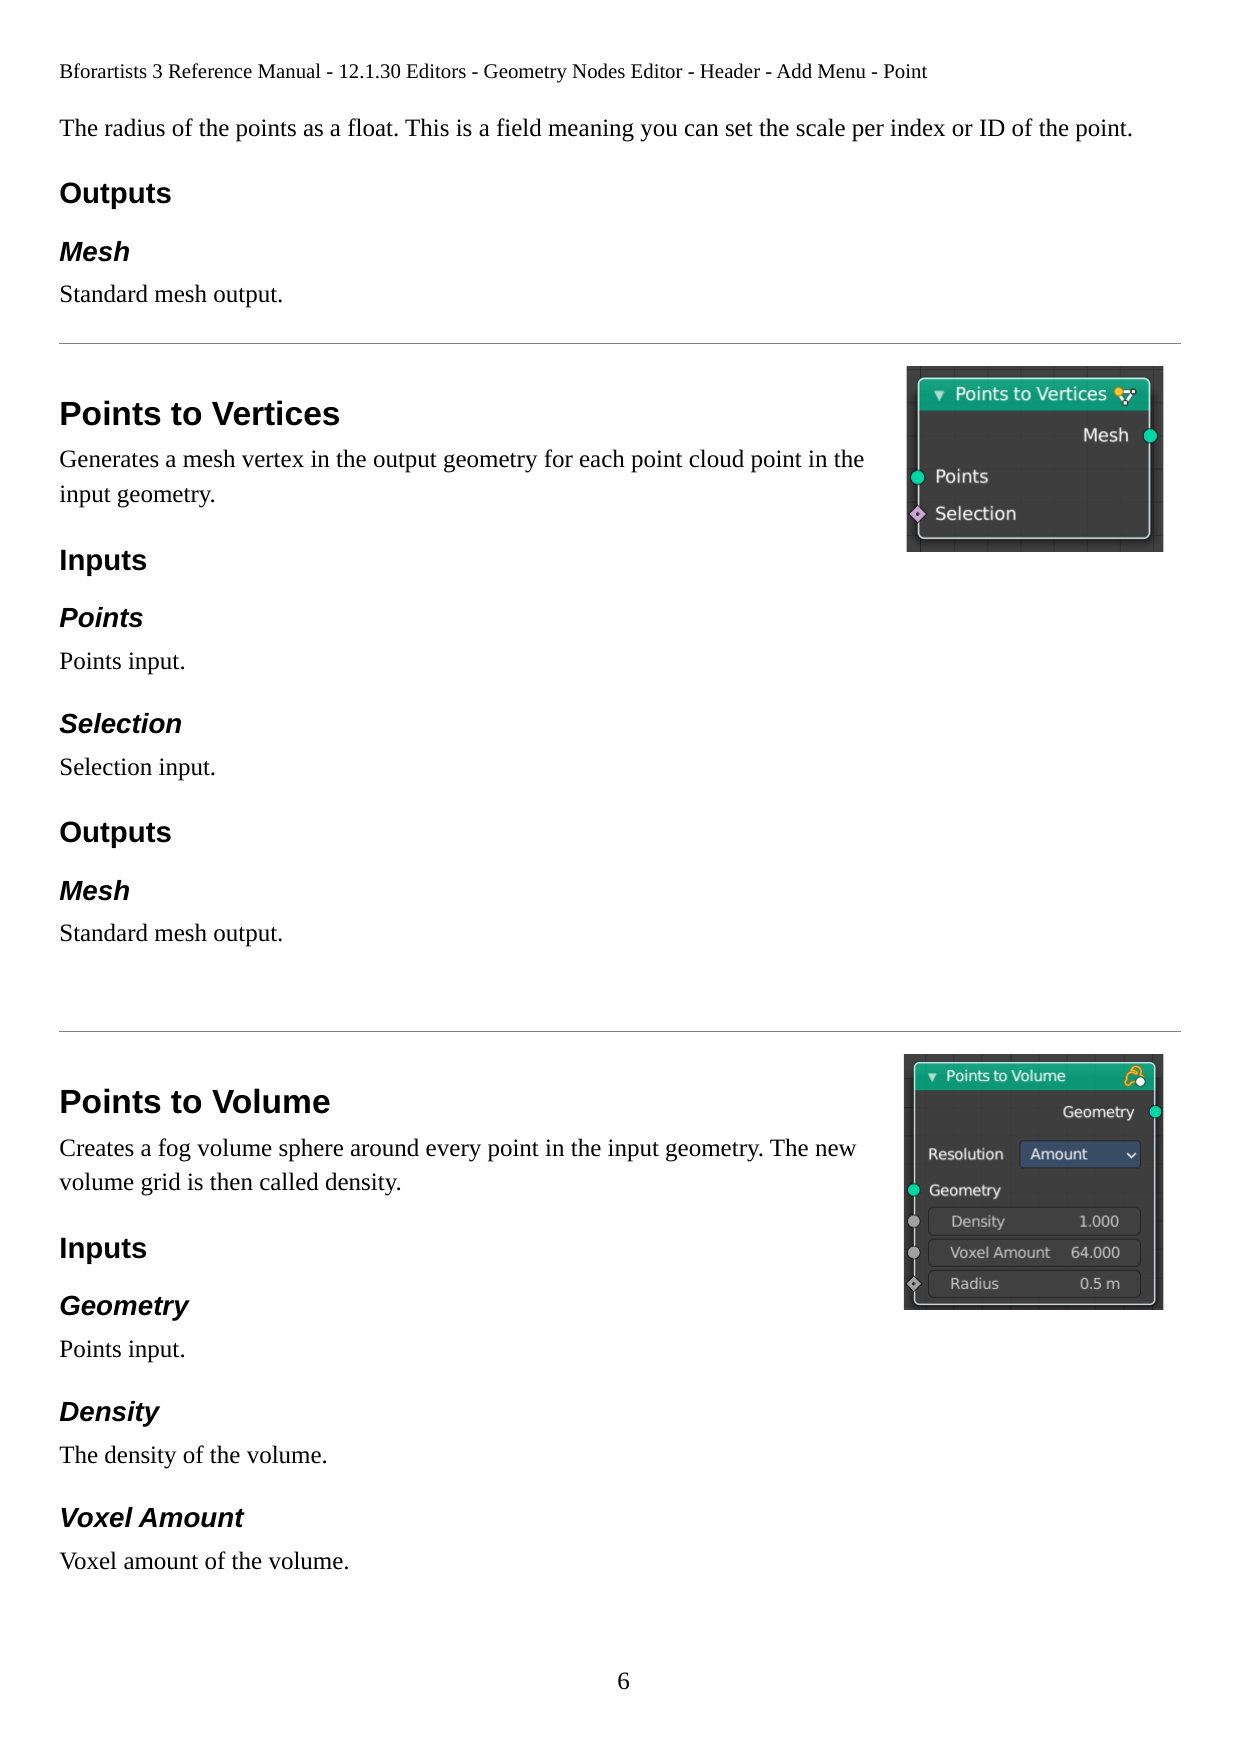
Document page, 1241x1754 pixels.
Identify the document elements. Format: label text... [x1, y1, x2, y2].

subtitle Mesh [59, 874, 1181, 906]
subtitle [1164, 1082, 1181, 1120]
picture [906, 366, 1164, 552]
text The density of the volume. [59, 1440, 1181, 1469]
text Creates a fog volume sphere around every point in the input geometry. The new volume grid is then called density. [59, 1133, 903, 1196]
subtitle Inputs [59, 1231, 903, 1265]
subtitle Geometry [59, 1290, 1181, 1322]
subtitle Inputs [59, 543, 1181, 576]
text Voxel amount of the volume. [59, 1546, 1181, 1575]
subtitle Points [59, 601, 1181, 633]
subtitle Selection [59, 707, 1181, 739]
text The radius of the points as a float. This is a field meaning you can set the scale per index or ID of the point. [59, 113, 1181, 141]
subtitle Density [59, 1396, 1181, 1427]
subtitle [1164, 1231, 1181, 1265]
text Standard mesh output. [59, 918, 1181, 947]
subtitle Mesh [59, 235, 1181, 267]
text Points input. [59, 1334, 1181, 1363]
subtitle Outputs [59, 815, 1181, 849]
subtitle Points to Vertices [59, 393, 906, 432]
subtitle [1164, 393, 1181, 432]
picture [903, 1054, 1164, 1310]
text Standard mesh output. [59, 279, 1181, 308]
subtitle Points to Volume [59, 1082, 903, 1120]
subtitle Outputs [59, 176, 1181, 210]
text Generates a mesh vertex in the output geometry for each point cloud point in the input geometry. [59, 444, 906, 508]
text Points input. [59, 646, 1181, 674]
text Selection input. [59, 752, 1181, 781]
subtitle Voxel Amount [59, 1502, 1181, 1533]
